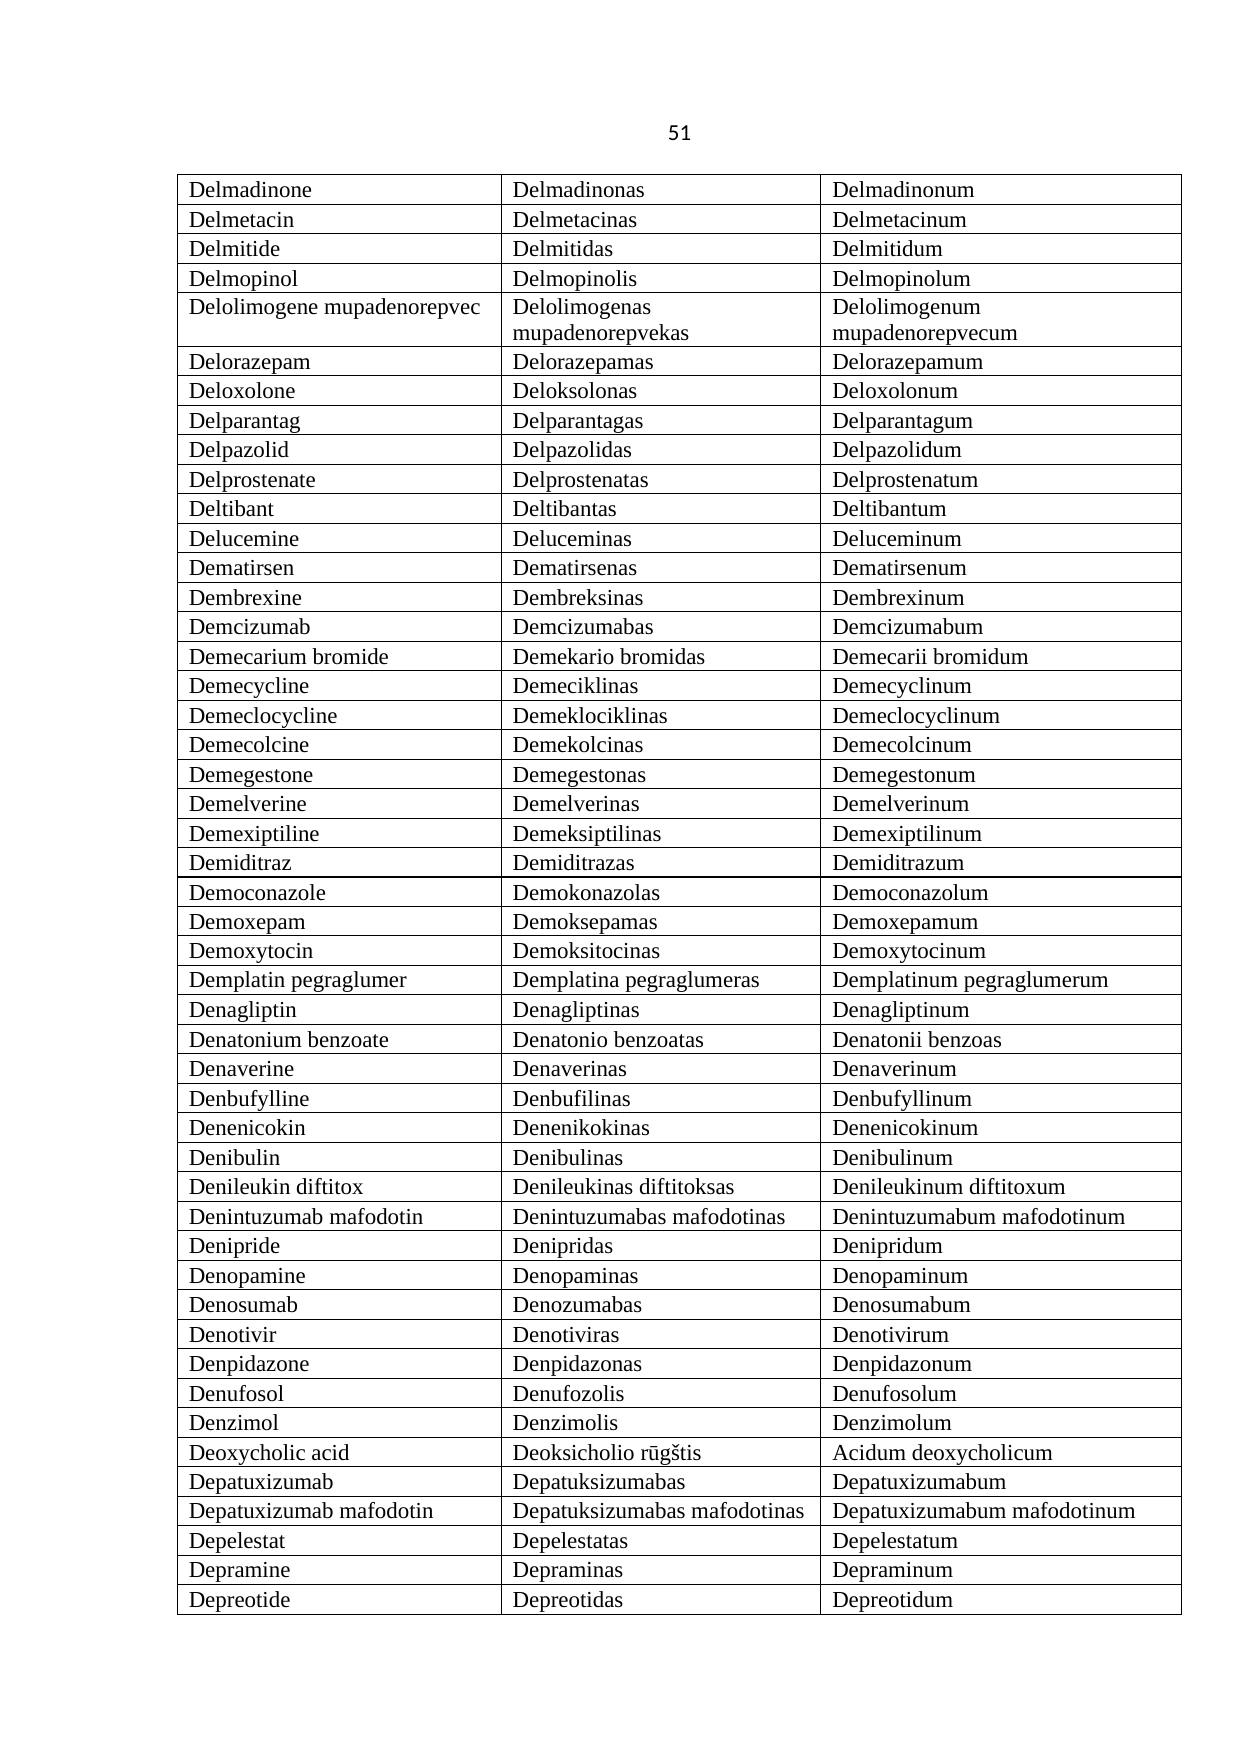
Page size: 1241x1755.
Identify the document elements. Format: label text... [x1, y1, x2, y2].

table_cell Denufosol [178, 1379, 501, 1407]
table_cell Demiditrazum [821, 848, 1181, 876]
table_cell Denzimolum [821, 1408, 1181, 1437]
table_cell Demecolcine [178, 730, 501, 758]
table_cell Demeclocycline [178, 701, 501, 729]
table_cell Depatuksizumabas mafodotinas [502, 1497, 820, 1525]
table_cell Deloxolone [178, 376, 501, 405]
table_cell Demiditraz [178, 848, 501, 876]
table_cell Demexiptiline [178, 819, 501, 847]
table_cell Demecycline [178, 671, 501, 699]
table_cell Depelestat [178, 1526, 501, 1554]
table_cell Delpazolidas [502, 435, 820, 464]
table_cell Denbufylline [178, 1084, 501, 1112]
table_cell Demcizumabas [502, 612, 820, 641]
table_cell Delparantagum [821, 406, 1181, 434]
table_cell Demelverinum [821, 789, 1181, 817]
table_cell Deluceminas [502, 524, 820, 552]
table_cell Delmadinonas [502, 175, 820, 204]
table_cell Demelverinas [502, 789, 820, 817]
table_cell Delmadinone [178, 175, 501, 204]
table_cell Denibulinum [821, 1143, 1181, 1171]
table_cell Denenicokin [178, 1113, 501, 1142]
table_cell Denagliptin [178, 995, 501, 1024]
table_cell Denotivir [178, 1320, 501, 1348]
table_cell Dematirsenum [821, 553, 1181, 582]
table_cell Denibulin [178, 1143, 501, 1171]
table_cell Demoksepamas [502, 907, 820, 935]
table_cell Demekolcinas [502, 730, 820, 758]
table_cell Deloxolonum [821, 376, 1181, 405]
table_cell Depraminum [821, 1556, 1181, 1584]
table_cell Denileukinum diftitoxum [821, 1172, 1181, 1201]
table_cell Denagliptinum [821, 995, 1181, 1024]
table_cell Demoxepamum [821, 907, 1181, 935]
table_cell Depelestatum [821, 1526, 1181, 1554]
table_cell Delorazepamas [502, 347, 820, 375]
table_cell Denpidazone [178, 1349, 501, 1378]
table_cell Denufozolis [502, 1379, 820, 1407]
table_cell Demekario bromidas [502, 642, 820, 670]
table_cell Democonazole [178, 878, 501, 906]
table_cell Demplatin pegraglumer [178, 966, 501, 994]
table_cell Depreotidum [821, 1585, 1181, 1613]
table_cell Demoxepam [178, 907, 501, 935]
table_cell Delolimogene mupadenorepvec [178, 293, 501, 346]
table_cell Demecarii bromidum [821, 642, 1181, 670]
table_cell Demoksitocinas [502, 936, 820, 965]
table_cell Demeklociklinas [502, 701, 820, 729]
table_cell Delmopinolis [502, 264, 820, 292]
table_cell Denintuzumabum mafodotinum [821, 1202, 1181, 1230]
table_cell Deltibantas [502, 494, 820, 523]
table_cell Democonazolum [821, 878, 1181, 906]
table_cell Denozumabas [502, 1290, 820, 1319]
table_cell Demeciklinas [502, 671, 820, 699]
table_cell Delparantag [178, 406, 501, 434]
table_cell Delmopinolum [821, 264, 1181, 292]
table_cell Delolimogenas mupadenorepvekas [502, 293, 820, 346]
table_cell Denatonii benzoas [821, 1025, 1181, 1053]
table_cell Delucemine [178, 524, 501, 552]
table_cell Dembrexinum [821, 583, 1181, 611]
table_cell Dembrexine [178, 583, 501, 611]
table_cell Demecarium bromide [178, 642, 501, 670]
table_cell Delprostenatum [821, 465, 1181, 493]
table_cell Demoxytocinum [821, 936, 1181, 965]
table_cell Denzimol [178, 1408, 501, 1437]
table_cell Denbufilinas [502, 1084, 820, 1112]
table_cell Demeksiptilinas [502, 819, 820, 847]
table_cell Denzimolis [502, 1408, 820, 1437]
table_cell Deloksolonas [502, 376, 820, 405]
table_cell Delmopinol [178, 264, 501, 292]
table_cell Denaverinum [821, 1054, 1181, 1083]
table_cell Demiditrazas [502, 848, 820, 876]
table_cell Deoksicholio rūgštis [502, 1438, 820, 1466]
table_cell Depatuxizumabum mafodotinum [821, 1497, 1181, 1525]
table_cell Denintuzumab mafodotin [178, 1202, 501, 1230]
table_cell Delprostenate [178, 465, 501, 493]
table_cell Delpazolidum [821, 435, 1181, 464]
table_cell Deltibantum [821, 494, 1181, 523]
table_cell Acidum deoxycholicum [821, 1438, 1181, 1466]
table_cell Denagliptinas [502, 995, 820, 1024]
table_cell Denpidazonum [821, 1349, 1181, 1378]
table_cell Demplatina pegraglumeras [502, 966, 820, 994]
table_cell Denibulinas [502, 1143, 820, 1171]
table_cell Demeclocyclinum [821, 701, 1181, 729]
table_cell Demegestone [178, 760, 501, 788]
table_cell Delorazepamum [821, 347, 1181, 375]
table_cell Delmadinonum [821, 175, 1181, 204]
table_cell Denatonium benzoate [178, 1025, 501, 1053]
table_cell Delorazepam [178, 347, 501, 375]
table_cell Denopamine [178, 1261, 501, 1289]
table_cell Depatuxizumab mafodotin [178, 1497, 501, 1525]
table_cell Depramine [178, 1556, 501, 1584]
table_cell Denenicokinum [821, 1113, 1181, 1142]
table_cell Depatuksizumabas [502, 1467, 820, 1496]
table_cell Delparantagas [502, 406, 820, 434]
table_cell Demecolcinum [821, 730, 1181, 758]
table_cell Demcizumabum [821, 612, 1181, 641]
table_cell Denipride [178, 1231, 501, 1260]
table_cell Denopaminas [502, 1261, 820, 1289]
table_cell Demcizumab [178, 612, 501, 641]
table_cell Denipridas [502, 1231, 820, 1260]
table_cell Depatuxizumab [178, 1467, 501, 1496]
table_cell Demoxytocin [178, 936, 501, 965]
table_cell Demecyclinum [821, 671, 1181, 699]
table_cell Delolimogenum mupadenorepvecum [821, 293, 1181, 346]
table_cell Depatuxizumabum [821, 1467, 1181, 1496]
table_cell Deoxycholic acid [178, 1438, 501, 1466]
table_cell Deltibant [178, 494, 501, 523]
table_cell Dematirsen [178, 553, 501, 582]
table_cell Denotivirum [821, 1320, 1181, 1348]
table_cell Denintuzumabas mafodotinas [502, 1202, 820, 1230]
table_cell Delmitide [178, 234, 501, 263]
table_cell Denileukinas diftitoksas [502, 1172, 820, 1201]
table_cell Demegestonas [502, 760, 820, 788]
table_cell Denotiviras [502, 1320, 820, 1348]
table_cell Demexiptilinum [821, 819, 1181, 847]
table_cell Depraminas [502, 1556, 820, 1584]
table_cell Denileukin diftitox [178, 1172, 501, 1201]
table_cell Denaverinas [502, 1054, 820, 1083]
table_cell Demokonazolas [502, 878, 820, 906]
table_cell Delmitidum [821, 234, 1181, 263]
table_cell Denenikokinas [502, 1113, 820, 1142]
table_cell Denipridum [821, 1231, 1181, 1260]
table_cell Deluceminum [821, 524, 1181, 552]
table_cell Dembreksinas [502, 583, 820, 611]
table_cell Denaverine [178, 1054, 501, 1083]
table_cell Demegestonum [821, 760, 1181, 788]
table_cell Delprostenatas [502, 465, 820, 493]
table_cell Delmetacinum [821, 205, 1181, 233]
table_cell Demelverine [178, 789, 501, 817]
table_cell Denosumab [178, 1290, 501, 1319]
table_cell Depelestatas [502, 1526, 820, 1554]
table_cell Dematirsenas [502, 553, 820, 582]
table_cell Denopaminum [821, 1261, 1181, 1289]
table_cell Delpazolid [178, 435, 501, 464]
table_cell Delmetacin [178, 205, 501, 233]
table_cell Denatonio benzoatas [502, 1025, 820, 1053]
table_cell Denosumabum [821, 1290, 1181, 1319]
table_cell Delmitidas [502, 234, 820, 263]
table_cell Denufosolum [821, 1379, 1181, 1407]
table_cell Delmetacinas [502, 205, 820, 233]
table_cell Depreotide [178, 1585, 501, 1613]
table_cell Depreotidas [502, 1585, 820, 1613]
table_cell Denbufyllinum [821, 1084, 1181, 1112]
table_cell Denpidazonas [502, 1349, 820, 1378]
table_cell Demplatinum pegraglumerum [821, 966, 1181, 994]
